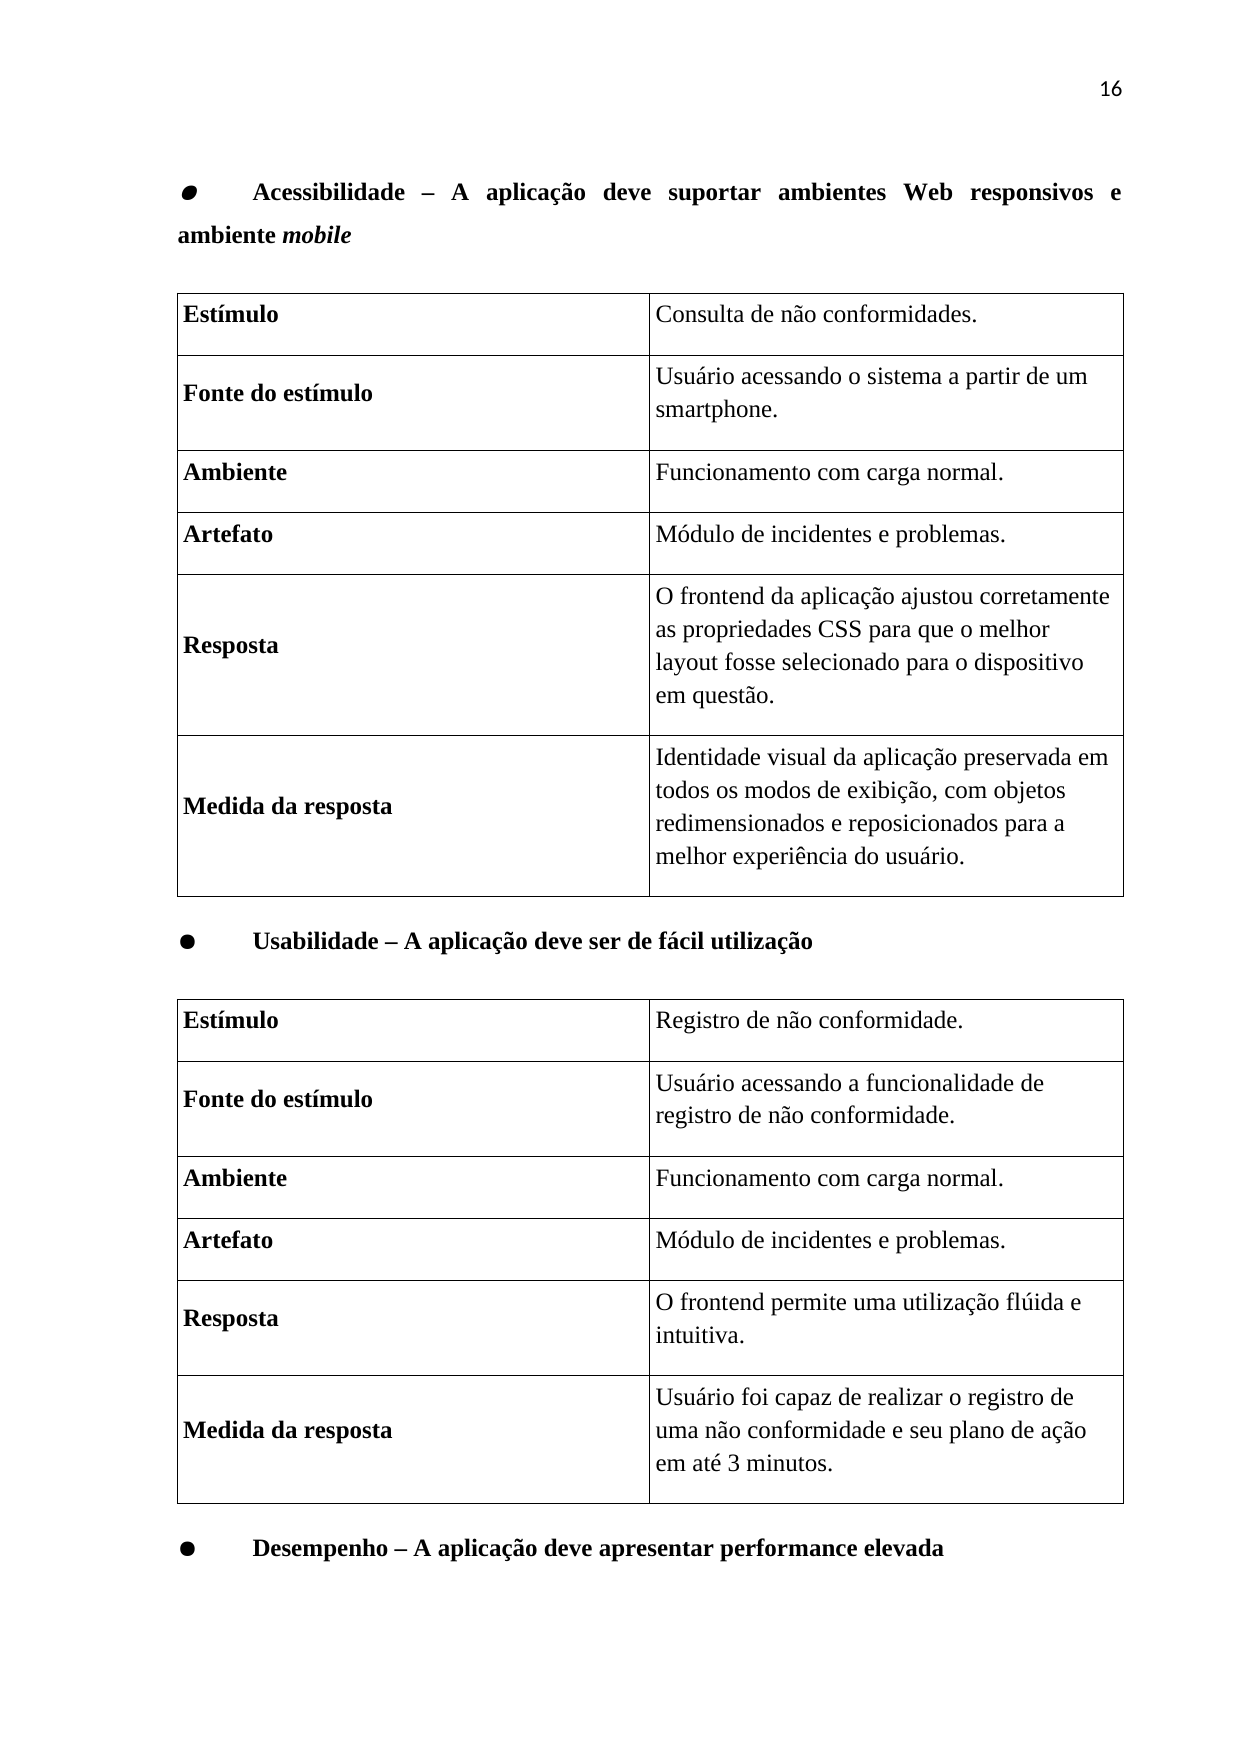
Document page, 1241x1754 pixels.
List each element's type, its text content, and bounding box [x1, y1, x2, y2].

table_cell Medida da resposta [178, 736, 649, 896]
table_header Estímulo [178, 1000, 649, 1061]
table_cell Identidade visual da aplicação preservada em todos os modos de exibição, com objetos redimensionados e reposicionados para a melhor experiência do usuário. [650, 736, 1123, 896]
table_cell Módulo de incidentes e problemas. [650, 1219, 1123, 1280]
table_cell Módulo de incidentes e problemas. [650, 513, 1123, 574]
table_cell Ambiente [178, 1157, 649, 1218]
table_cell Usuário acessando a funcionalidade de registro de não conformidade. [650, 1062, 1123, 1156]
table_header Registro de não conformidade. [650, 1000, 1123, 1061]
table_cell Usuário acessando o sistema a partir de um smartphone. [650, 356, 1123, 450]
list Usabilidade – A aplicação deve ser de fácil utilização [177, 926, 1122, 955]
table_cell O frontend da aplicação ajustou corretamente as propriedades CSS para que o melhor layout fosse selecionado para o dispositivo em questão. [650, 575, 1123, 735]
table_cell Medida da resposta [178, 1376, 649, 1503]
table_header Consulta de não conformidades. [650, 294, 1123, 355]
table_cell Artefato [178, 1219, 649, 1280]
table_cell Ambiente [178, 451, 649, 512]
table_cell Usuário foi capaz de realizar o registro de uma não conformidade e seu plano de ação em até 3 minutos. [650, 1376, 1123, 1503]
table_cell Fonte do estímulo [178, 356, 649, 450]
table_cell Funcionamento com carga normal. [650, 451, 1123, 512]
table_cell Fonte do estímulo [178, 1062, 649, 1156]
table_cell O frontend permite uma utilização flúida e intuitiva. [650, 1281, 1123, 1375]
table_cell Artefato [178, 513, 649, 574]
list Acessibilidade – A aplicação deve suportar ambientes Web responsivos e ambiente mobile [177, 177, 1122, 249]
table_cell Resposta [178, 1281, 649, 1375]
table_cell Resposta [178, 575, 649, 735]
table_header Estímulo [178, 294, 649, 355]
list Desempenho – A aplicação deve apresentar performance elevada [177, 1533, 1122, 1562]
table_cell Funcionamento com carga normal. [650, 1157, 1123, 1218]
